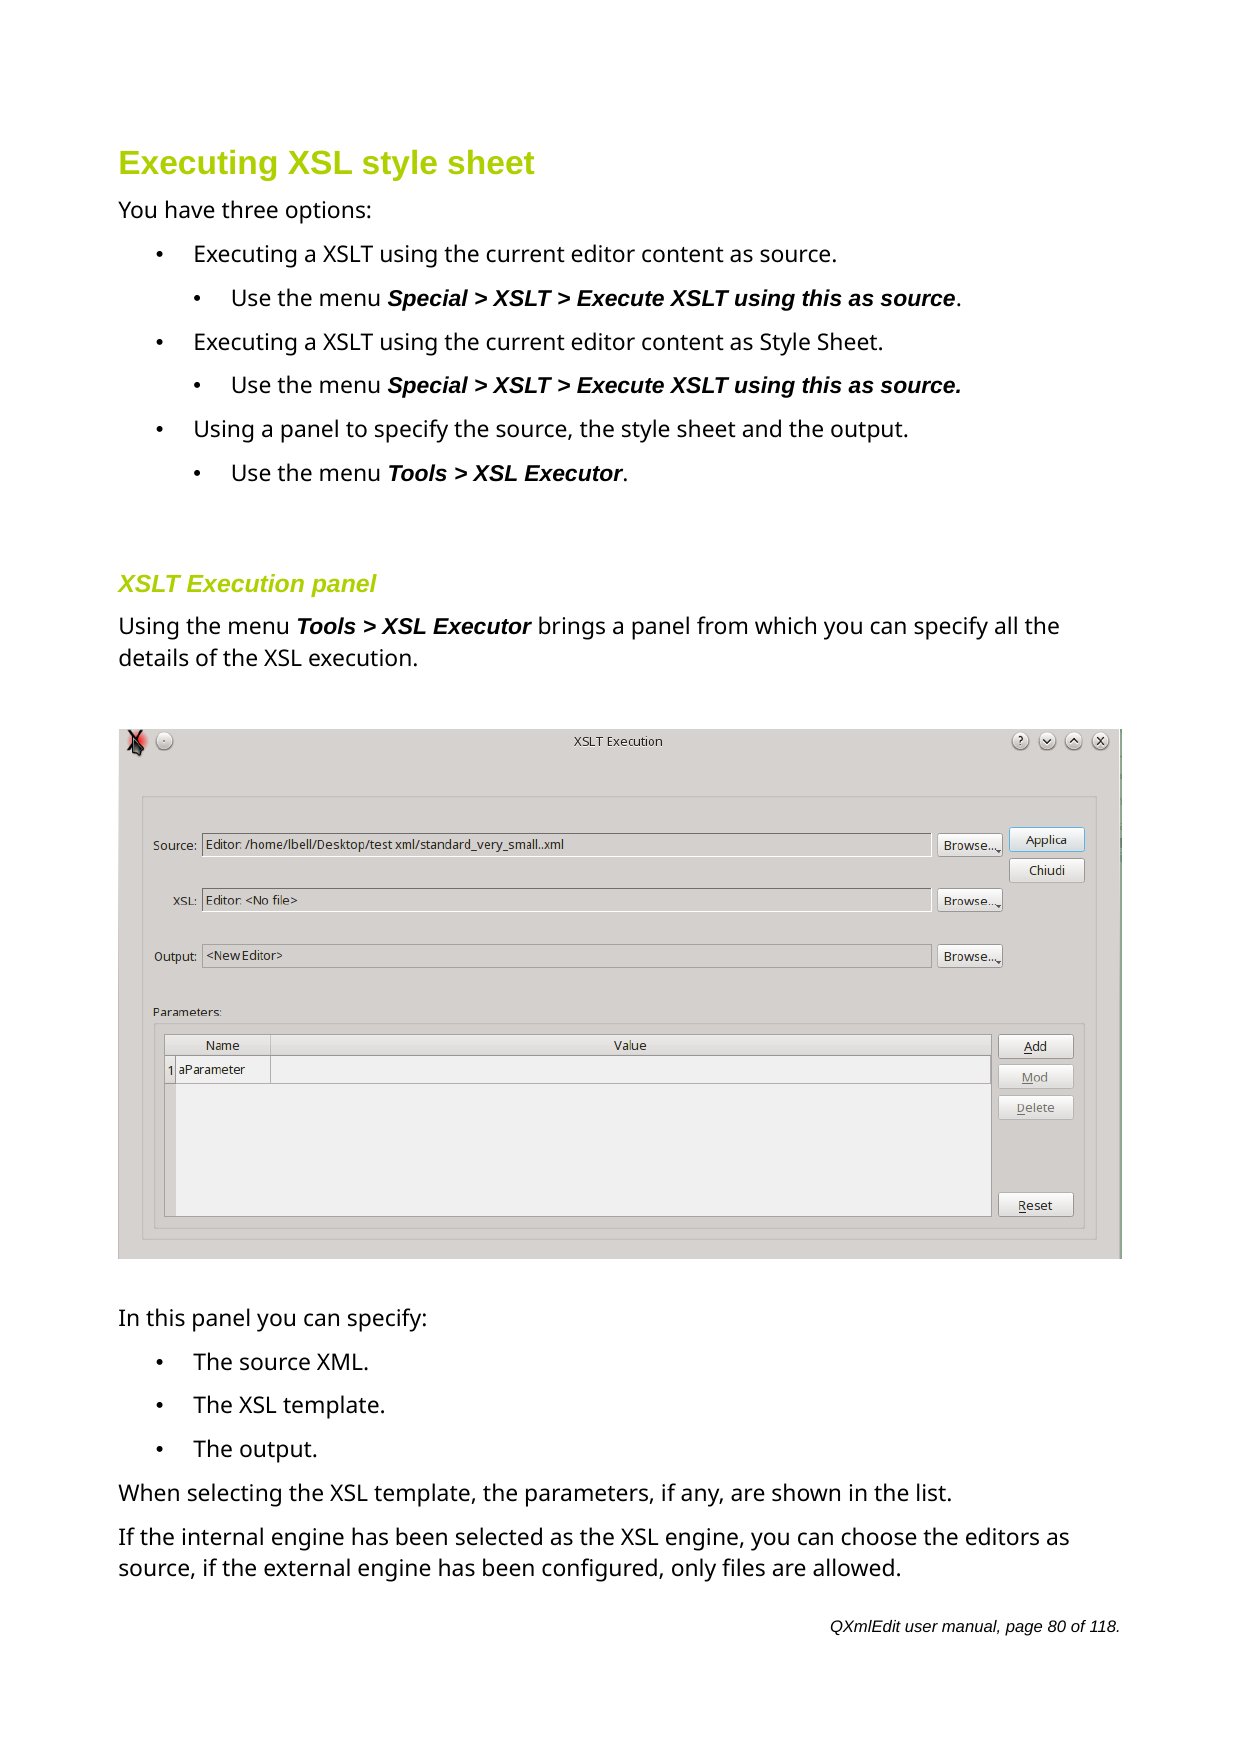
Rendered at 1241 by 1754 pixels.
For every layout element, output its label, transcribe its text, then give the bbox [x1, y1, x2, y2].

subtitle Executing XSL style sheet [118, 143, 1122, 182]
subtitle XSLT Execution panel [118, 569, 1122, 598]
list The source XML. [156, 1346, 1122, 1377]
text When selecting the XSL template, the parameters, if any, are shown in the list. [118, 1477, 1122, 1508]
text In this panel you can specify: [118, 1302, 1122, 1333]
list The XSL template. [156, 1389, 1122, 1421]
list Using a panel to specify the source, the style sheet and the output. [156, 413, 1122, 444]
text If the internal engine has been selected as the XSL engine, you can choose the editors as source, if the external engine has been configured, only files are allowed. [118, 1521, 1122, 1583]
list Use the menu Special > XSLT > Execute XSLT using this as source. [193, 282, 1122, 313]
text Using the menu Tools > XSL Executor brings a panel from which you can specify all the details of the XSL execution. [118, 610, 1122, 673]
text You have three options: [118, 194, 1122, 226]
list Executing a XSLT using the current editor content as source. [156, 238, 1122, 269]
picture [118, 729, 1122, 1259]
list Executing a XSLT using the current editor content as Style Sheet. [156, 326, 1122, 357]
list The output. [156, 1433, 1122, 1464]
list Use the menu Special > XSLT > Execute XSLT using this as source. [193, 369, 1122, 401]
list Use the menu Tools > XSL Executor. [193, 457, 1122, 488]
